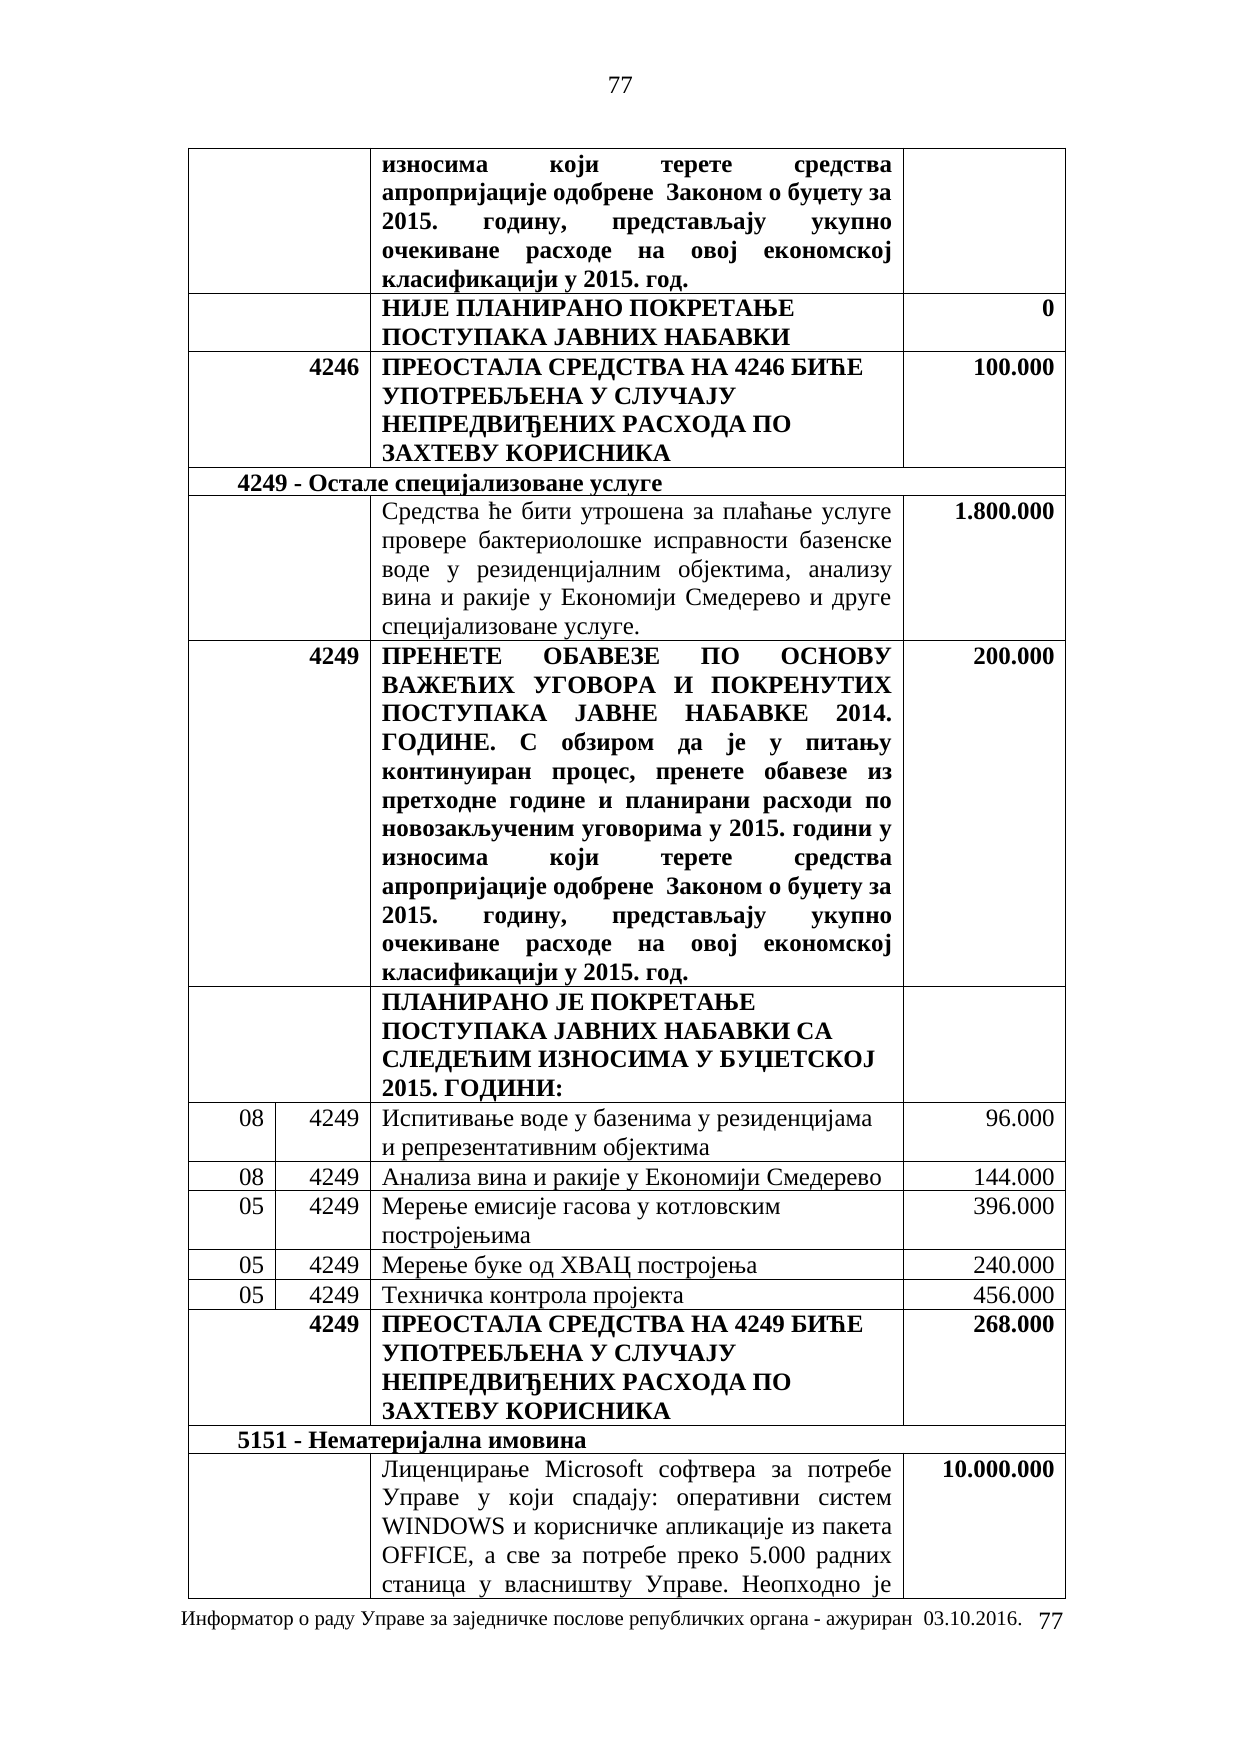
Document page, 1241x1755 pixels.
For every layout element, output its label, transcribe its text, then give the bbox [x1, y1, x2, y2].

table_cell [189, 987, 370, 1102]
table_cell 240.000 [904, 1250, 1065, 1279]
table_cell 05 [189, 1250, 275, 1279]
table_cell Лиценцирање Microsoft софтвера за потребе Управе у који спадају: оперативни систем WINDOWS и корисничке апликације из пакета OFFICE, а све за потребе преко 5.000 радних станица у власништву Управе. Неопходно је [371, 1454, 903, 1597]
table_cell 05 [189, 1280, 275, 1308]
table_cell Мерење емисије гасова у котловским постројењима [371, 1191, 903, 1249]
table_cell [189, 1454, 370, 1597]
table_cell 08 [189, 1162, 275, 1190]
table_cell ПРЕНЕТЕ ОБАВЕЗЕ ПО ОСНОВУ ВАЖЕЋИХ УГОВОРА И ПОКРЕНУТИХ ПОСТУПАКА ЈАВНЕ НАБАВКЕ 2014. ГОДИНЕ. С обзиром да је у питању континуиран процес, пренете обавезе из претходне године и планирани расходи по новозакљученим уговорима у 2015. години у износима који терете средства апропријације одобрене Законом о буџету за 2015. годину, представљају укупно очекиване расходе на овој економској класификацији у 2015. год. [371, 641, 903, 986]
table_cell 08 [189, 1103, 275, 1161]
table_cell 4249 - Остале специјализоване услуге [189, 468, 1065, 495]
table_cell ПРЕОСТАЛА СРЕДСТВА НА 4249 БИЋЕ УПОТРЕБЉЕНА У СЛУЧАЈУ НЕПРЕДВИЂЕНИХ РАСХОДА ПО ЗАХТЕВУ КОРИСНИКА [371, 1310, 903, 1424]
table_cell 4249 [276, 1103, 370, 1161]
table_cell 05 [189, 1191, 275, 1249]
table_cell износима који терете средства апропријације одобрене Законом о буџету за 2015. годину, представљају укупно очекиване расходе на овој економској класификацији у 2015. год. [371, 149, 903, 292]
table_cell [904, 987, 1065, 1102]
table_cell 4249 [189, 1310, 370, 1424]
table_cell 268.000 [904, 1310, 1065, 1424]
table_cell 4249 [276, 1280, 370, 1308]
table_cell 4249 [276, 1191, 370, 1249]
table_cell 96.000 [904, 1103, 1065, 1161]
table_cell 5151 - Нематеријална имовина [189, 1426, 1065, 1453]
table_cell Средства ће бити утрошена за плаћање услуге провере бактериолошке исправности базенске воде у резиденцијалним објектима, анализу вина и ракије у Економији Смедерево и друге специјализоване услуге. [371, 496, 903, 640]
table_cell ПРЕОСТАЛА СРЕДСТВА НА 4246 БИЋЕ УПОТРЕБЉЕНА У СЛУЧАЈУ НЕПРЕДВИЂЕНИХ РАСХОДА ПО ЗАХТЕВУ КОРИСНИКА [371, 352, 903, 467]
table_cell Испитивање воде у базенима у резиденцијама и репрезентативним објектима [371, 1103, 903, 1161]
table_cell 4249 [189, 641, 370, 986]
table_cell 1.800.000 [904, 496, 1065, 640]
table_cell [189, 294, 370, 351]
table_cell Анализа вина и ракије у Економији Смедерево [371, 1162, 903, 1190]
table_cell 10.000.000 [904, 1454, 1065, 1597]
table_cell ПЛАНИРАНО ЈЕ ПОКРЕТАЊЕ ПОСТУПАКА ЈАВНИХ НАБАВКИ СА СЛЕДЕЋИМ ИЗНОСИМА У БУЏЕТСКОЈ 2015. ГОДИНИ: [371, 987, 903, 1102]
table_cell 4249 [276, 1162, 370, 1190]
table_cell Мерење буке од ХВАЦ постројења [371, 1250, 903, 1279]
table_cell 396.000 [904, 1191, 1065, 1249]
table_cell 200.000 [904, 641, 1065, 986]
table_cell 100.000 [904, 352, 1065, 467]
table_cell 456.000 [904, 1280, 1065, 1308]
table_cell 144.000 [904, 1162, 1065, 1190]
table_cell 4249 [276, 1250, 370, 1279]
table_cell [904, 149, 1065, 292]
table_cell [189, 496, 370, 640]
table_cell НИЈЕ ПЛАНИРАНО ПОКРЕТАЊЕ ПОСТУПАКА ЈАВНИХ НАБАВКИ [371, 294, 903, 351]
table_cell [189, 149, 370, 292]
table_cell 4246 [189, 352, 370, 467]
table_cell 0 [904, 294, 1065, 351]
table_cell Техничка контрола пројекта [371, 1280, 903, 1308]
